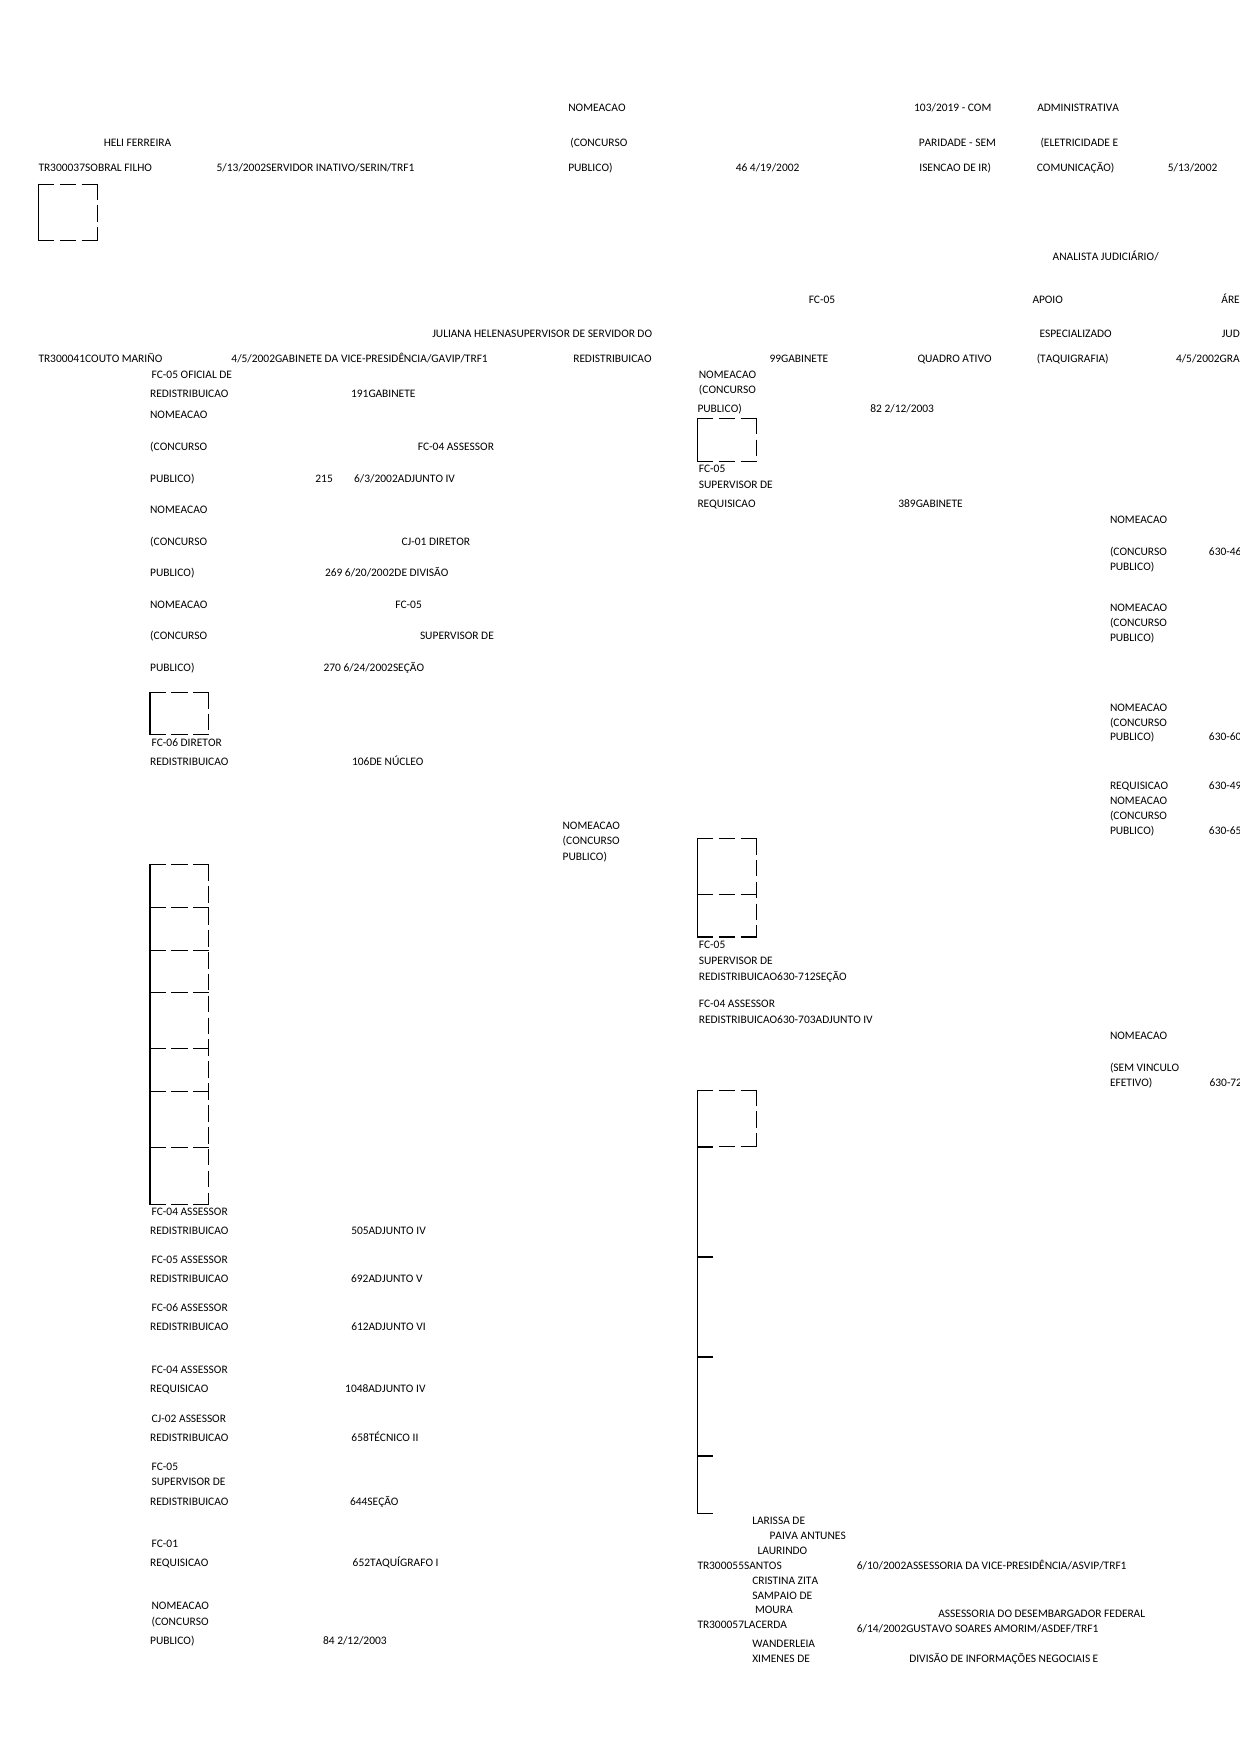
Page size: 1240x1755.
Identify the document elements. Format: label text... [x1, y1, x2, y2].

text SUPERVISOR DE [699, 477, 1239, 491]
table_cell [151, 907, 209, 949]
text FC-04 ASSESSOR [151, 1362, 692, 1376]
text PUBLICO) 82 2/12/2003 [697, 402, 1239, 416]
text PUBLICO) 269 6/20/2002DE DIVISÃO [150, 566, 692, 579]
text HELI FERREIRA (CONCURSO PARIDADE - SEM (ELETRICIDADE E [38, 124, 1239, 153]
text NOMEACAO FC-05 [150, 597, 692, 611]
table_header [698, 418, 756, 461]
table_cell 630-650 [1209, 793, 1240, 838]
text REDISTRIBUICAO 505ADJUNTO IV [150, 1223, 692, 1237]
table_header [698, 1090, 756, 1146]
table_header [151, 692, 209, 734]
table_header [698, 1357, 717, 1455]
table_header [698, 838, 756, 894]
table_cell REQUISICAO [1110, 751, 1209, 793]
subtitle FC-05 APOIO ÁRE [38, 281, 1240, 309]
table_cell [151, 1091, 209, 1147]
text FC-04 ASSESSOR [699, 997, 1239, 1011]
text FC-06 DIRETOR [151, 735, 692, 749]
text NOMEACAO 103/2019 - COM ADMINISTRATIVA [38, 89, 1239, 117]
text FC-05 [151, 1459, 692, 1473]
text TR300041COUTO MARIÑO 4/5/2002GABINETE DA VICE-PRESIDÊNCIA/GAVIP/TRF1 REDISTRIBUICAO 99GABINETE QUADRO ATIVO (TAQUIGRAFIA) 4/5/2002GRA [38, 351, 1239, 365]
text CJ-02 ASSESSOR [151, 1411, 692, 1425]
text REQUISICAO 1048ADJUNTO IV [150, 1381, 692, 1395]
text REQUISICAO 389GABINETE [697, 497, 1239, 511]
text JULIANA HELENASUPERVISOR DE SERVIDOR DO ESPECIALIZADO JUD [38, 315, 1239, 343]
text NOMEACAO [151, 1599, 692, 1613]
text REDISTRIBUICAO630-703ADJUNTO IV [699, 1013, 1239, 1027]
table_header [698, 1456, 717, 1512]
table_cell NOMEACAO (CONCURSO PUBLICO) [1110, 793, 1209, 838]
text PUBLICO) 270 6/24/2002SEÇÃO [150, 660, 692, 674]
text (CONCURSO SUPERVISOR DE [150, 629, 692, 643]
text REQUISICAO 652TAQUÍGRAFO I [150, 1556, 692, 1570]
text TR300037SOBRAL FILHO 5/13/2002SERVIDOR INATIVO/SERIN/TRF1 PUBLICO) 46 4/19/2002 ISENCAO DE IR) COMUNICAÇÃO) 5/13/2002 [38, 160, 1239, 174]
table_cell CRISTINA ZITA SAMPAIO DE MOURA TR300057LACERDA [697, 1573, 850, 1636]
text REDISTRIBUICAO 658TÉCNICO II [150, 1430, 692, 1444]
text REDISTRIBUICAO 692ADJUNTO V [150, 1271, 692, 1285]
table_cell PUBLICO) [1110, 730, 1209, 751]
table_cell [151, 1147, 209, 1203]
text FC-05 [699, 937, 1239, 951]
table_cell 630-606 [1209, 730, 1240, 751]
text (CONCURSO [151, 1614, 692, 1628]
table_cell 630-493 [1209, 751, 1240, 793]
table_header [1209, 513, 1240, 544]
text REDISTRIBUICAO 106DE NÚCLEO [150, 754, 692, 768]
table_cell DIVISÃO DE INFORMAÇÕES NEGOCIAIS E [850, 1636, 1220, 1665]
table_cell [151, 950, 209, 992]
text REDISTRIBUICAO 191GABINETE [150, 386, 692, 400]
text FC-01 [151, 1537, 692, 1551]
text SUPERVISOR DE [699, 953, 1239, 967]
text (CONCURSO FC-04 ASSESSOR [150, 439, 692, 453]
text NOMEACAO [150, 502, 692, 516]
text (CONCURSO CJ-01 DIRETOR [150, 534, 692, 548]
table_cell PUBLICO) [563, 850, 695, 864]
table_header LARISSA DE PAIVA ANTUNES LAURINDO TR300055SANTOS [697, 1514, 850, 1573]
text FC-05 [699, 462, 1239, 476]
text REDISTRIBUICAO 644SEÇÃO [150, 1494, 692, 1508]
table_header [151, 864, 209, 907]
subtitle ANALISTA JUDICIÁRIO/ [748, 249, 1158, 263]
table_header [698, 1257, 717, 1356]
table_cell [151, 992, 209, 1048]
table_header [698, 1147, 717, 1256]
table_header NOMEACAO (CONCURSO [563, 818, 695, 849]
text NOMEACAO [150, 408, 692, 422]
text SUPERVISOR DE [151, 1475, 692, 1489]
table_cell ASSESSORIA DO DESEMBARGADOR FEDERAL 6/14/2002GUSTAVO SOARES AMORIM/ASDEF/TRF1 [850, 1573, 1220, 1636]
text PUBLICO) 215 6/3/2002ADJUNTO IV [150, 471, 692, 485]
text NOMEACAO [699, 367, 1239, 381]
table_cell [1209, 615, 1240, 729]
table_cell 630-462 [1209, 544, 1240, 615]
table_header [39, 184, 97, 240]
table_cell (SEM VINCULO EFETIVO) [1110, 1060, 1209, 1089]
table_header 6/10/2002ASSESSORIA DA VICE-PRESIDÊNCIA/ASVIP/TRF1 [850, 1514, 1220, 1573]
table_cell [698, 894, 756, 936]
table_header [1209, 1029, 1240, 1060]
text FC-04 ASSESSOR [151, 1204, 692, 1218]
text REDISTRIBUICAO 612ADJUNTO VI [150, 1319, 692, 1333]
text FC-05 OFICIAL DE [151, 367, 692, 381]
table_cell (CONCURSO PUBLICO) NOMEACAO [1110, 544, 1209, 615]
table_header NOMEACAO [1110, 513, 1209, 544]
text FC-06 ASSESSOR [151, 1300, 692, 1314]
table_cell 630-727 [1209, 1060, 1240, 1089]
text PUBLICO) 84 2/12/2003 [150, 1633, 692, 1647]
text (CONCURSO [699, 383, 1239, 397]
text REDISTRIBUICAO630-712SEÇÃO [699, 969, 1239, 983]
table_cell (CONCURSO PUBLICO) NOMEACAO (CONCURSO [1110, 615, 1209, 729]
table_cell WANDERLEIA XIMENES DE [697, 1636, 850, 1665]
text FC-05 ASSESSOR [151, 1252, 692, 1266]
table_cell [151, 1048, 209, 1091]
table_header NOMEACAO [1110, 1029, 1209, 1060]
